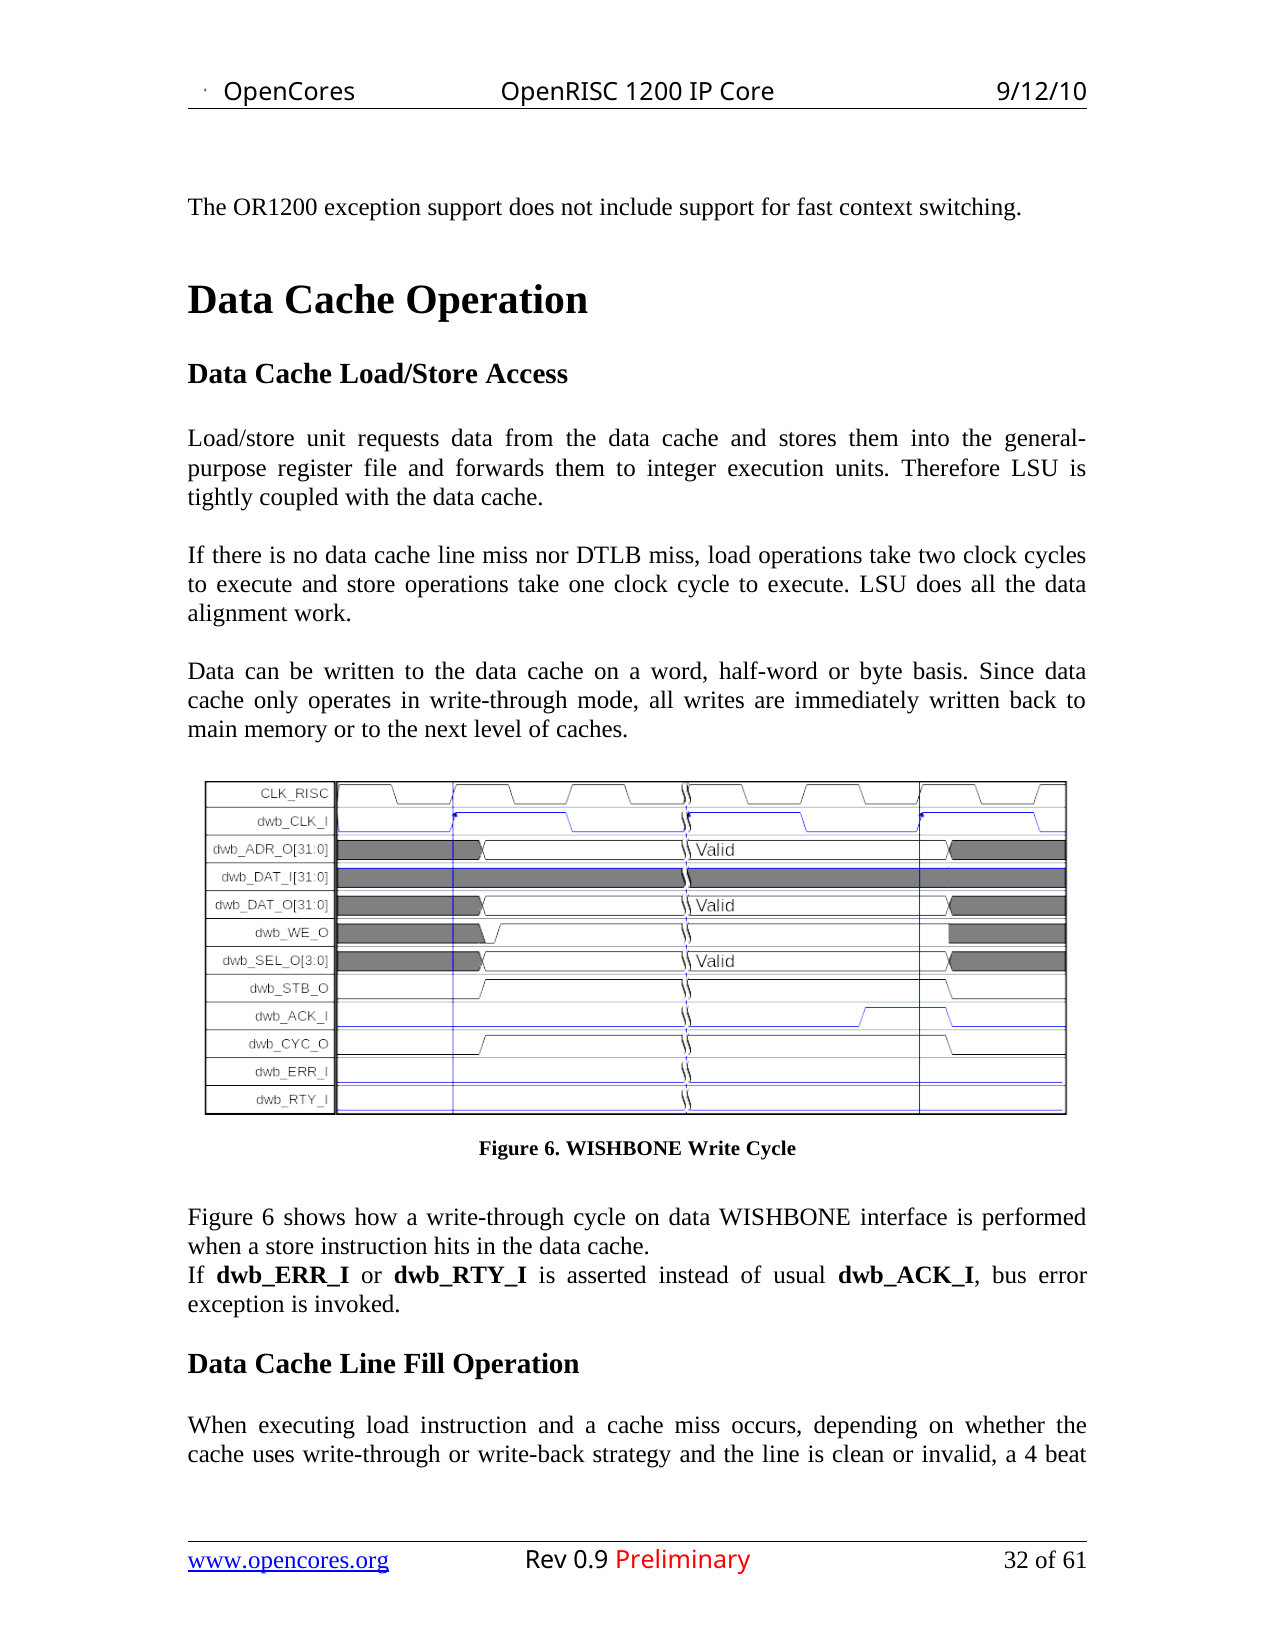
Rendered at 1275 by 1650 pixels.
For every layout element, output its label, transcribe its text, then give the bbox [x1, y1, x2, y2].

text The OR1200 exception support does not include support for fast context switching. [187, 192, 1087, 221]
text When executing load instruction and a cache miss occurs, depending on whether the cache uses write-through or write-back strategy and the line is clean or invalid, a 4 beat [187, 1409, 1087, 1468]
text If there is no data cache line miss nor DTLB miss, load operations take two clock cycles to execute and store operations take one clock cycle to execute. LSU does all the data alignment work. [187, 539, 1087, 627]
subtitle Data Cache Load/Store Access [187, 356, 1087, 390]
text Data can be written to the data cache on a word, half-word or byte basis. Since data cache only operates in write-through mode, all writes are immediately written back to main memory or to the next level of caches. [187, 656, 1087, 743]
subtitle Data Cache Operation [187, 275, 1087, 323]
text Figure 6. WISHBONE Write Cycle [187, 1136, 1087, 1160]
subtitle Data Cache Line Fill Operation [187, 1347, 1087, 1380]
text If dwb_ERR_I or dwb_RTY_I is asserted instead of usual dwb_ACK_I, bus error exception is invoked. [187, 1260, 1087, 1318]
text Load/store unit requests data from the data cache and stores them into the general-purpose register file and forwards them to integer execution units. Therefore LSU is tightly coupled with the data cache. [187, 423, 1087, 511]
text Figure 6 shows how a write-through cycle on data WISHBONE interface is performed when a store instruction hits in the data cache. [187, 1202, 1087, 1260]
